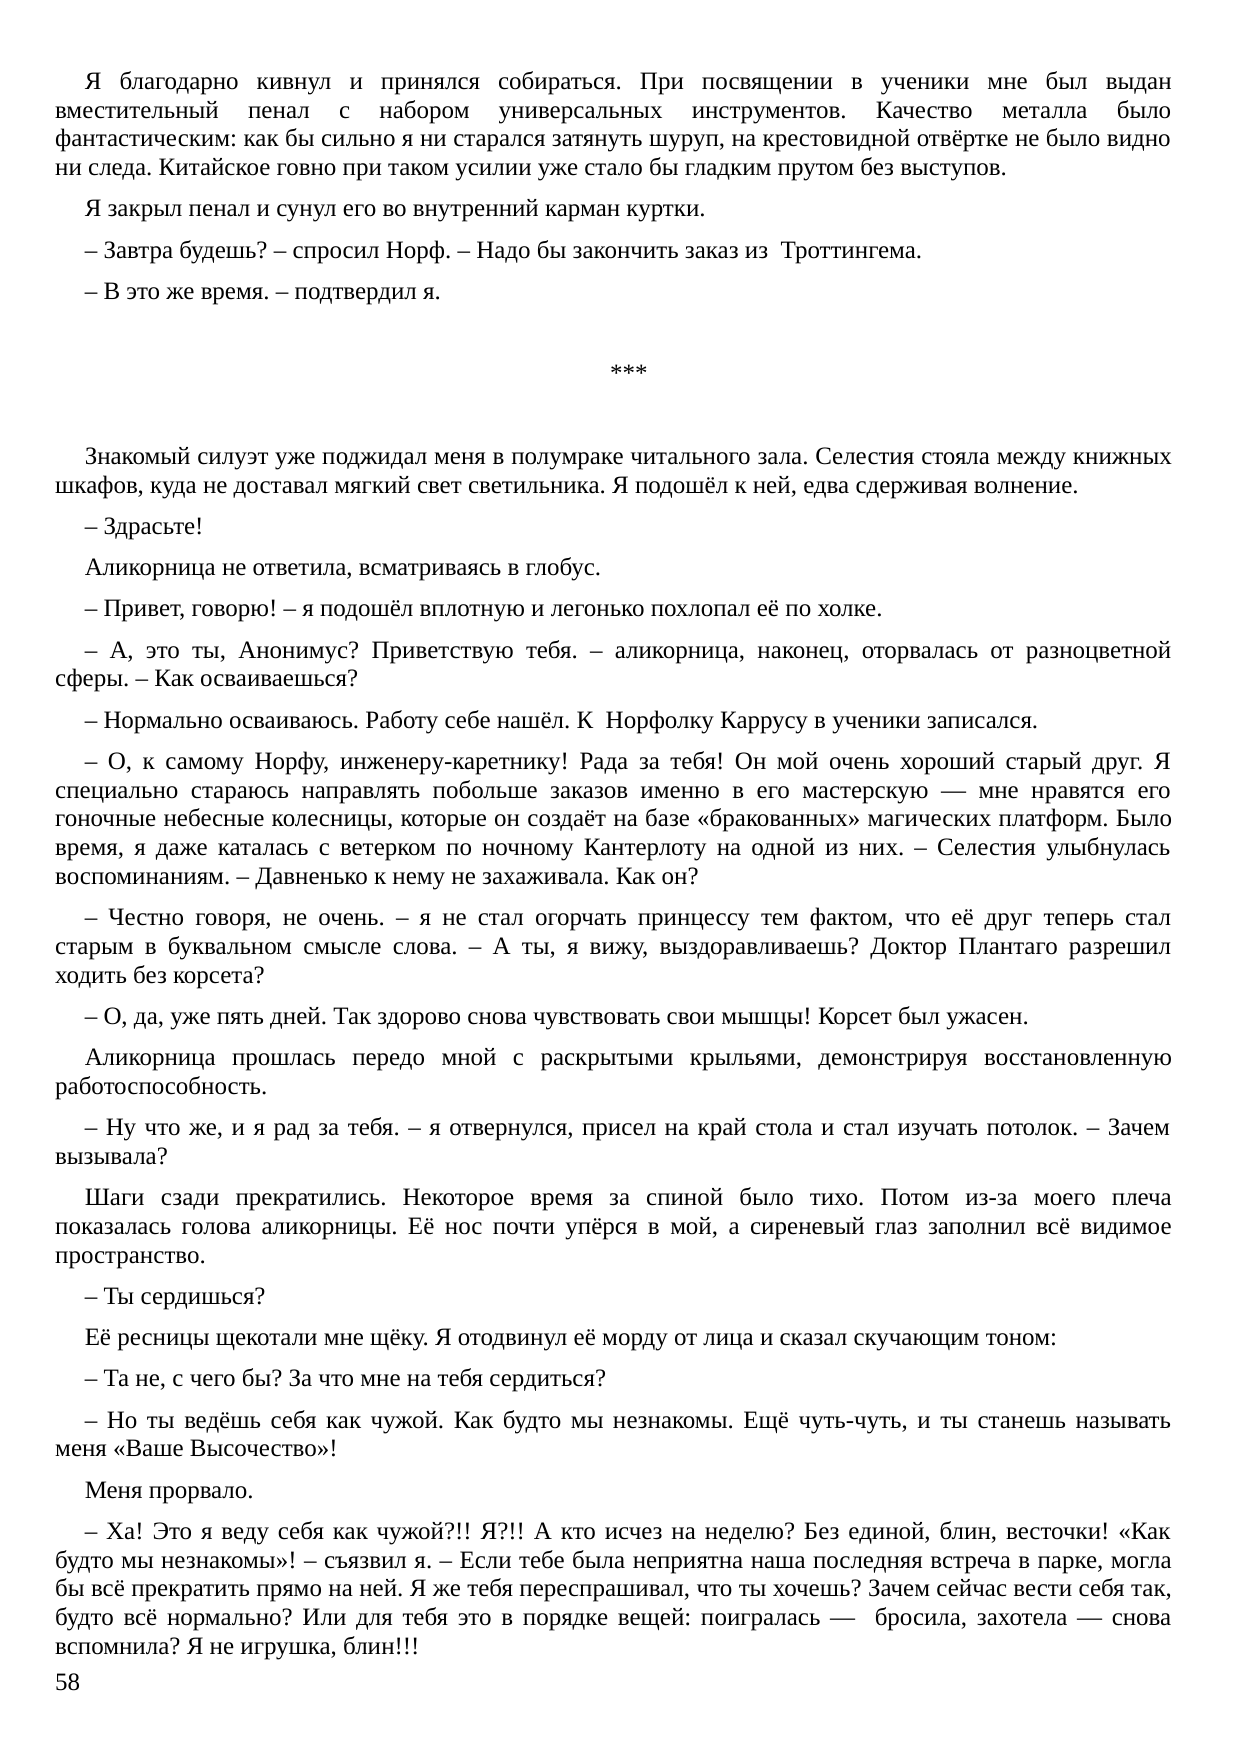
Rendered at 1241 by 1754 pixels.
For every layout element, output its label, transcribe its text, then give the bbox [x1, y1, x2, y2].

text Шаги сзади прекратились. Некоторое время за спиной было тихо. Потом из-за моего плеча показалась голова аликорницы. Её нос почти упёрся в мой, а сиреневый глаз заполнил всё видимое пространство. [55, 1182, 1173, 1268]
text – Завтра будешь? – спросил Норф. – Надо бы закончить заказ из Троттингема. [55, 235, 1173, 263]
text Аликорница прошлась передо мной с раскрытыми крыльями, демонстрируя восстановленную работоспособность. [55, 1042, 1173, 1100]
text Знакомый силуэт уже поджидал меня в полумраке читального зала. Селестия стояла между книжных шкафов, куда не доставал мягкий свет светильника. Я подошёл к ней, едва сдерживая волнение. [55, 441, 1173, 498]
text – Честно говоря, не очень. – я не стал огорчать принцессу тем фактом, что её друг теперь стал старым в буквальном смысле слова. – А ты, я вижу, выздоравливаешь? Доктор Плантаго разрешил ходить без корсета? [55, 902, 1173, 988]
text Я благодарно кивнул и принялся собираться. При посвящении в ученики мне был выдан вместительный пенал с набором универсальных инструментов. Качество металла было фантастическим: как бы сильно я ни старался затянуть шуруп, на крестовидной отвёртке не было видно ни следа. Китайское говно при таком усилии уже стало бы гладким прутом без выступов. [55, 66, 1173, 181]
text – В это же время. – подтвердил я. [55, 276, 1173, 305]
text – Здрасьте! [55, 511, 1173, 540]
text – А, это ты, Анонимус? Приветствую тебя. – аликорница, наконец, оторвалась от разноцветной сферы. – Как осваиваешься? [55, 635, 1173, 692]
text – Но ты ведёшь себя как чужой. Как будто мы незнакомы. Ещё чуть-чуть, и ты станешь называть меня «Ваше Высочество»! [55, 1405, 1173, 1462]
text – Ну что же, и я рад за тебя. – я отвернулся, присел на край стола и стал изучать потолок. – Зачем вызывала? [55, 1112, 1173, 1170]
text – Ха! Это я веду себя как чужой?!! Я?!! А кто исчез на неделю? Без единой, блин, весточки! «Как будто мы незнакомы»! – съязвил я. – Если тебе была неприятна наша последняя встреча в парке, могла бы всё прекратить прямо на ней. Я же тебя переспрашивал, что ты хочешь? Зачем сейчас вести себя так, будто всё нормально? Или для тебя это в порядке вещей: поигралась — бросила, захотела — снова вспомнила? Я не игрушка, блин!!! [55, 1516, 1173, 1660]
text Я закрыл пенал и сунул его во внутренний карман куртки. [55, 193, 1173, 222]
text – Привет, говорю! – я подошёл вплотную и легонько похлопал её по холке. [55, 593, 1173, 622]
text Её ресницы щекотали мне щёку. Я отодвинул её морду от лица и сказал скучающим тоном: [55, 1322, 1173, 1351]
text – Нормально осваиваюсь. Работу себе нашёл. К Норфолку Каррусу в ученики записался. [55, 705, 1173, 733]
text – О, да, уже пять дней. Так здорово снова чувствовать свои мышцы! Корсет был ужасен. [55, 1001, 1173, 1030]
text – Ты сердишься? [55, 1281, 1173, 1310]
text – О, к самому Норфу, инженеру-каретнику! Рада за тебя! Он мой очень хороший старый друг. Я специально стараюсь направлять побольше заказов именно в его мастерскую — мне нравятся его гоночные небесные колесницы, которые он создаёт на базе «бракованных» магических платформ. Было время, я даже каталась с ветерком по ночному Кантерлоту на одной из них. – Селестия улыбнулась воспоминаниям. – Давненько к нему не захаживала. Как он? [55, 746, 1173, 890]
text Меня прорвало. [55, 1475, 1173, 1503]
text – Та не, с чего бы? За что мне на тебя сердиться? [55, 1363, 1173, 1392]
text *** [55, 358, 1173, 387]
text Аликорница не ответила, всматриваясь в глобус. [55, 552, 1173, 581]
